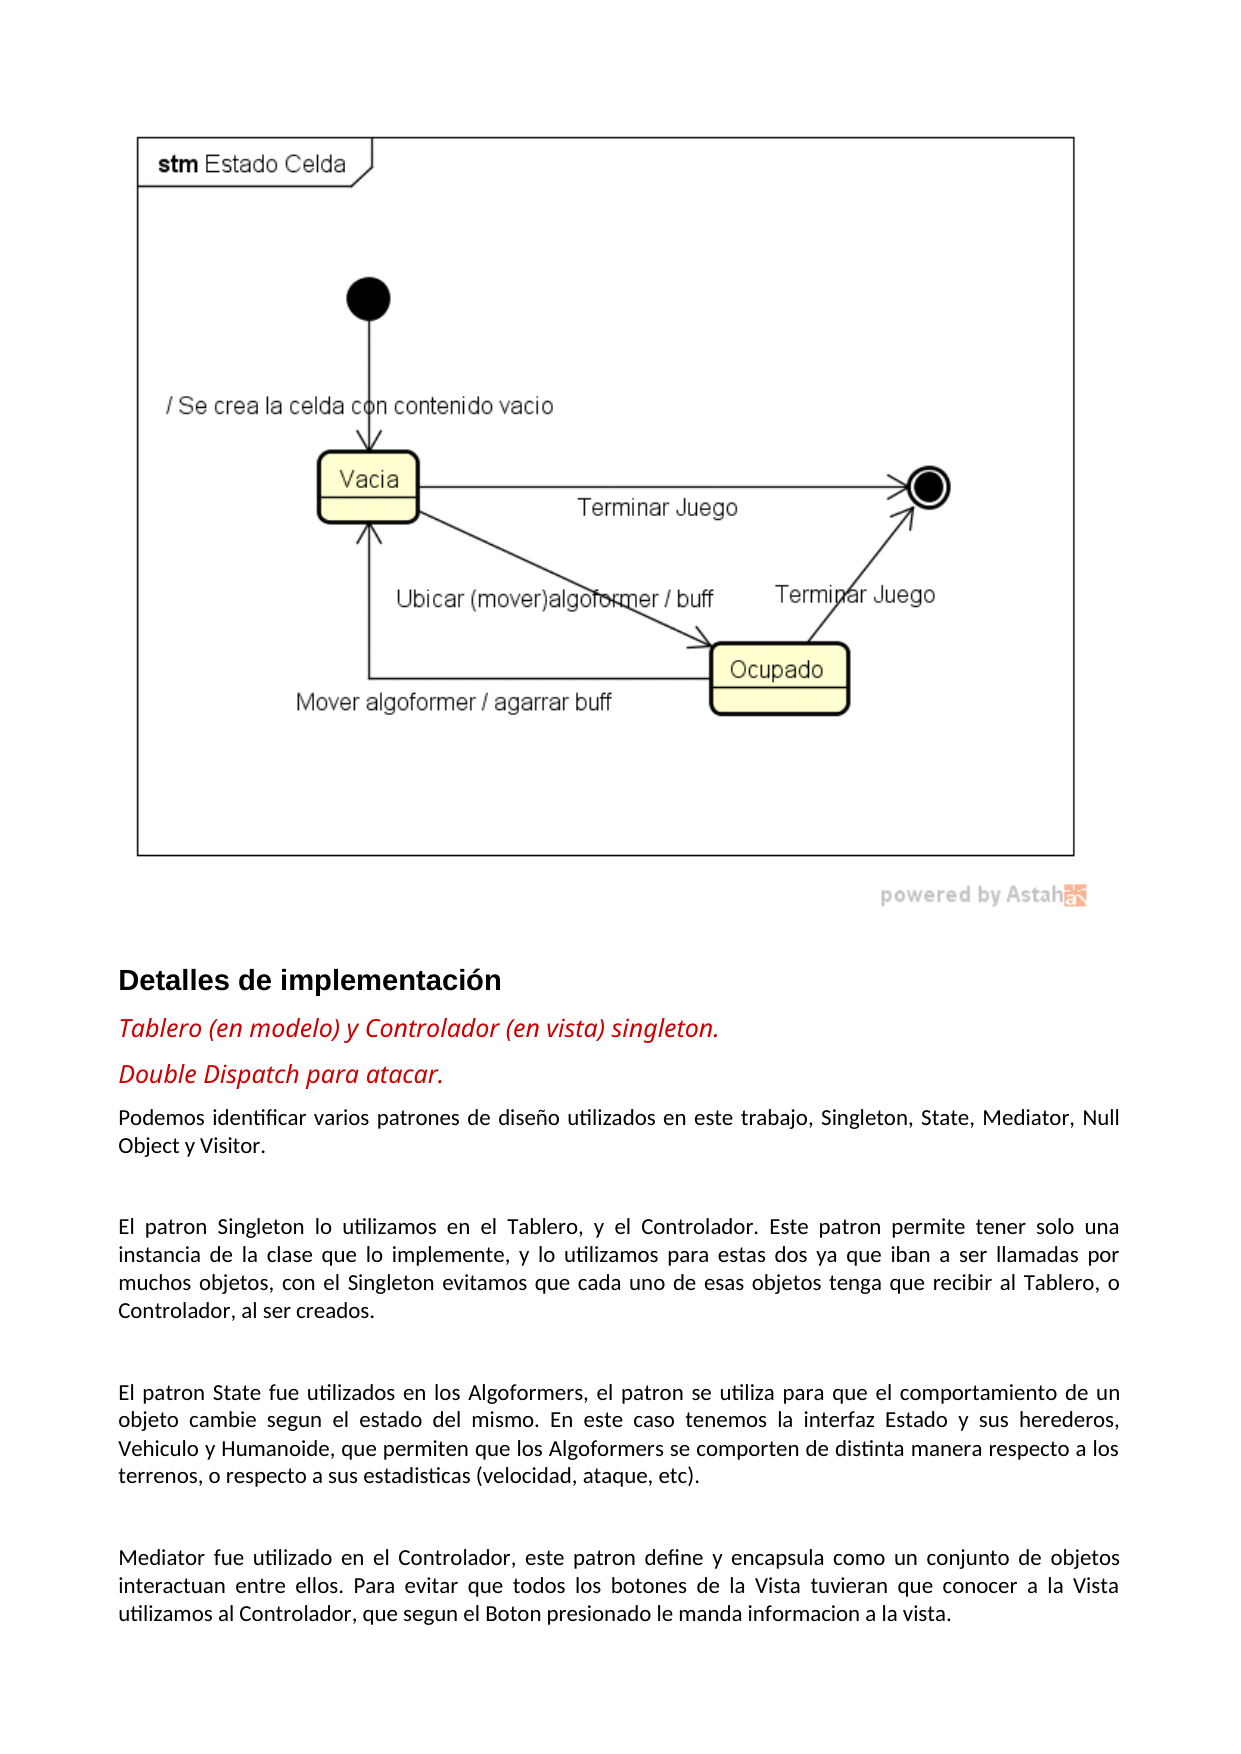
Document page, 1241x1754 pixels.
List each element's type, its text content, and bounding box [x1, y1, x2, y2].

text Double Dispatch para atacar. [118, 1057, 1122, 1091]
text El patron Singleton lo utilizamos en el Tablero, y el Controlador. Este patron permite tener solo una instancia de la clase que lo implemente, y lo utilizamos para estas dos ya que iban a ser llamadas por muchos objetos, con el Singleton evitamos que cada uno de esas objetos tenga que recibir al Tablero, o Controlador, al ser creados. [118, 1212, 1122, 1324]
text Podemos identificar varios patrones de diseño utilizados en este trabajo, Singleton, State, Mediator, Null Object y Visitor. [118, 1103, 1122, 1159]
text Detalles de implementación [118, 963, 1122, 997]
text Mediator fue utilizado en el Controlador, este patron define y encapsula como un conjunto de objetos interactuan entre ellos. Para evitar que todos los botones de la Vista tuvieran que conocer a la Vista utilizamos al Controlador, que segun el Boton presionado le manda informacion a la vista. [118, 1543, 1122, 1627]
text Tablero (en modelo) y Controlador (en vista) singleton. [118, 1010, 1122, 1044]
text El patron State fue utilizados en los Algoformers, el patron se utiliza para que el comportamiento de un objeto cambie segun el estado del mismo. En este caso tenemos la interfaz Estado y sus herederos, Vehiculo y Humanoide, que permiten que los Algoformers se comporten de distinta manera respecto a los terrenos, o respecto a sus estadisticas (velocidad, ataque, etc). [118, 1378, 1122, 1490]
